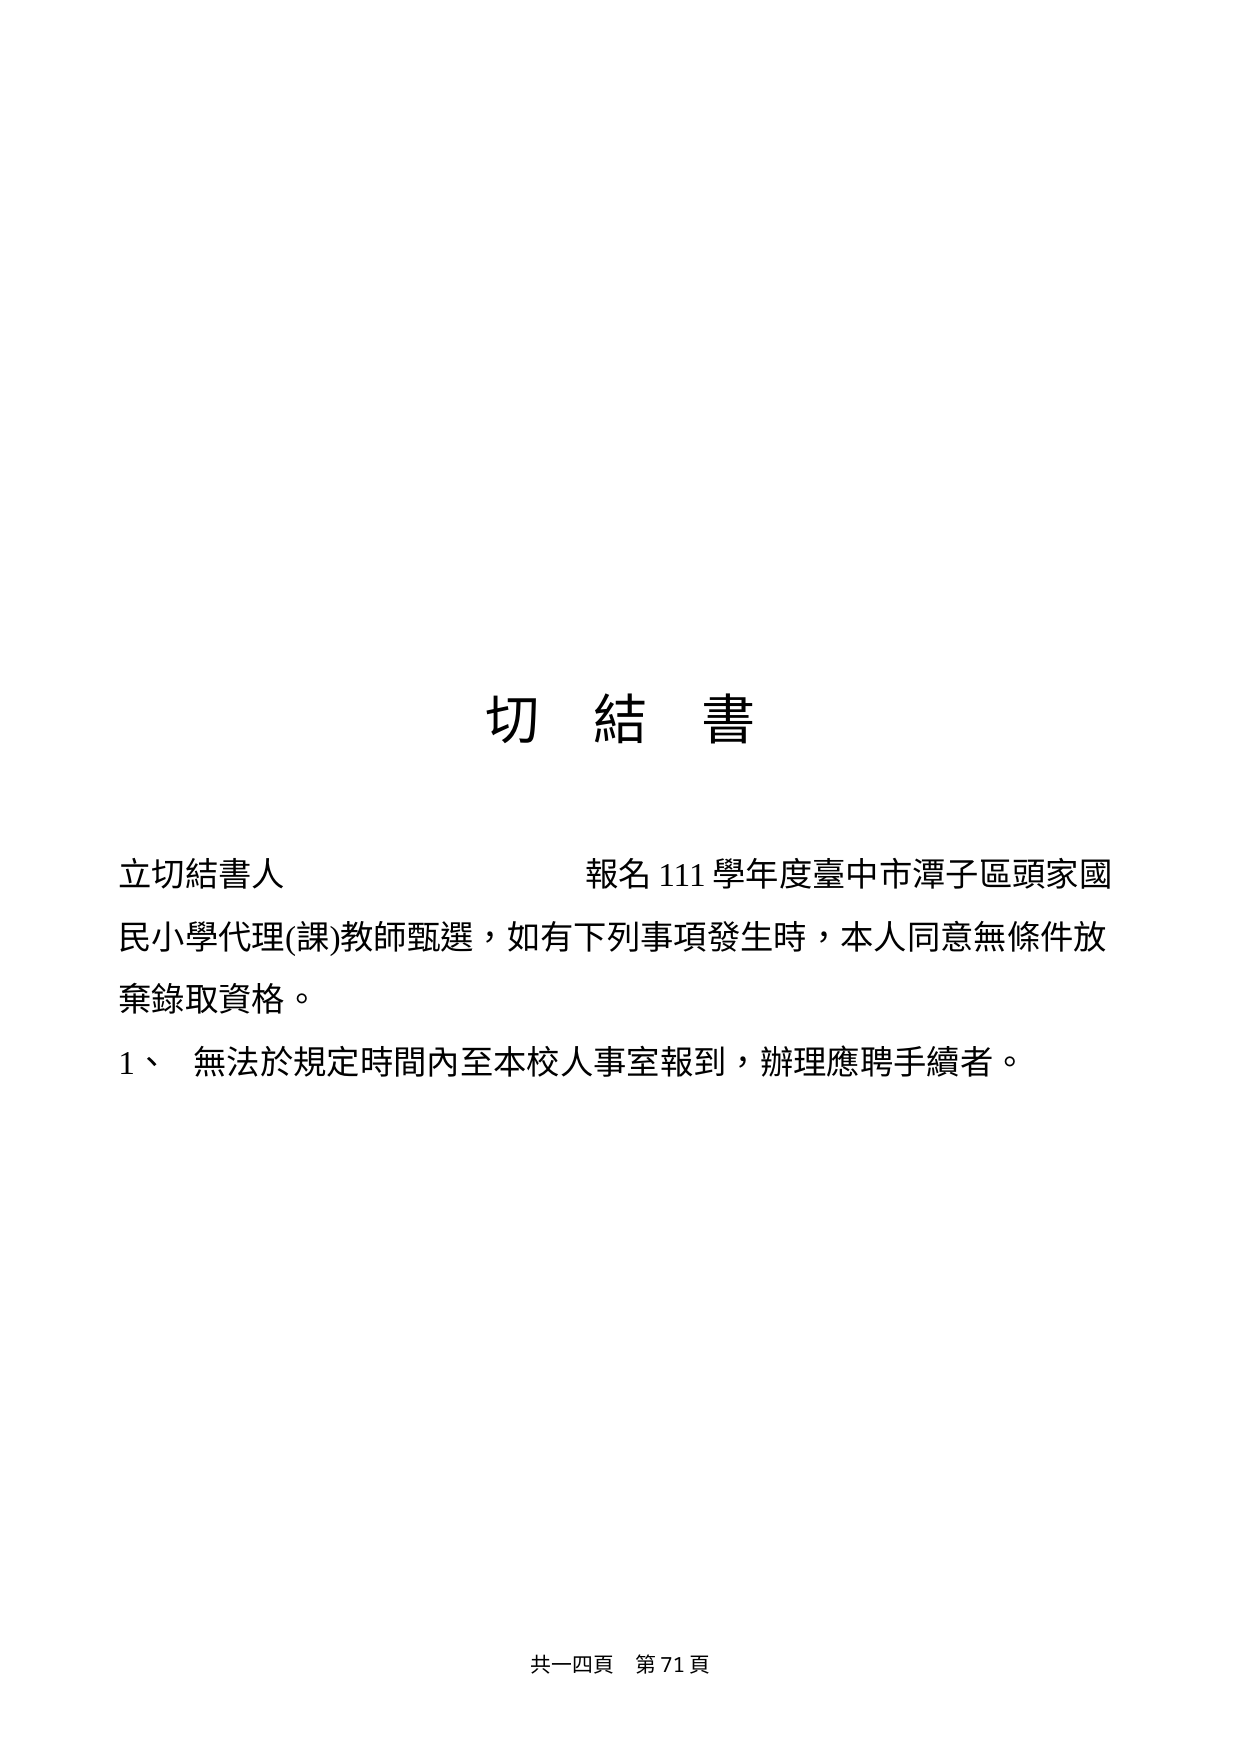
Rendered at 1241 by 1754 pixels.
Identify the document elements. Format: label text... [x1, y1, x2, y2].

text 切 結 書 [118, 643, 1122, 768]
text 立切結書人 報名111學年度臺中市潭子區頭家國民小學代理(課)教師甄選，如有下列事項發生時，本人同意無條件放棄錄取資格。 [118, 831, 1122, 1018]
list 無法於規定時間內至本校人事室報到，辦理應聘手續者。 [118, 1018, 1122, 1081]
